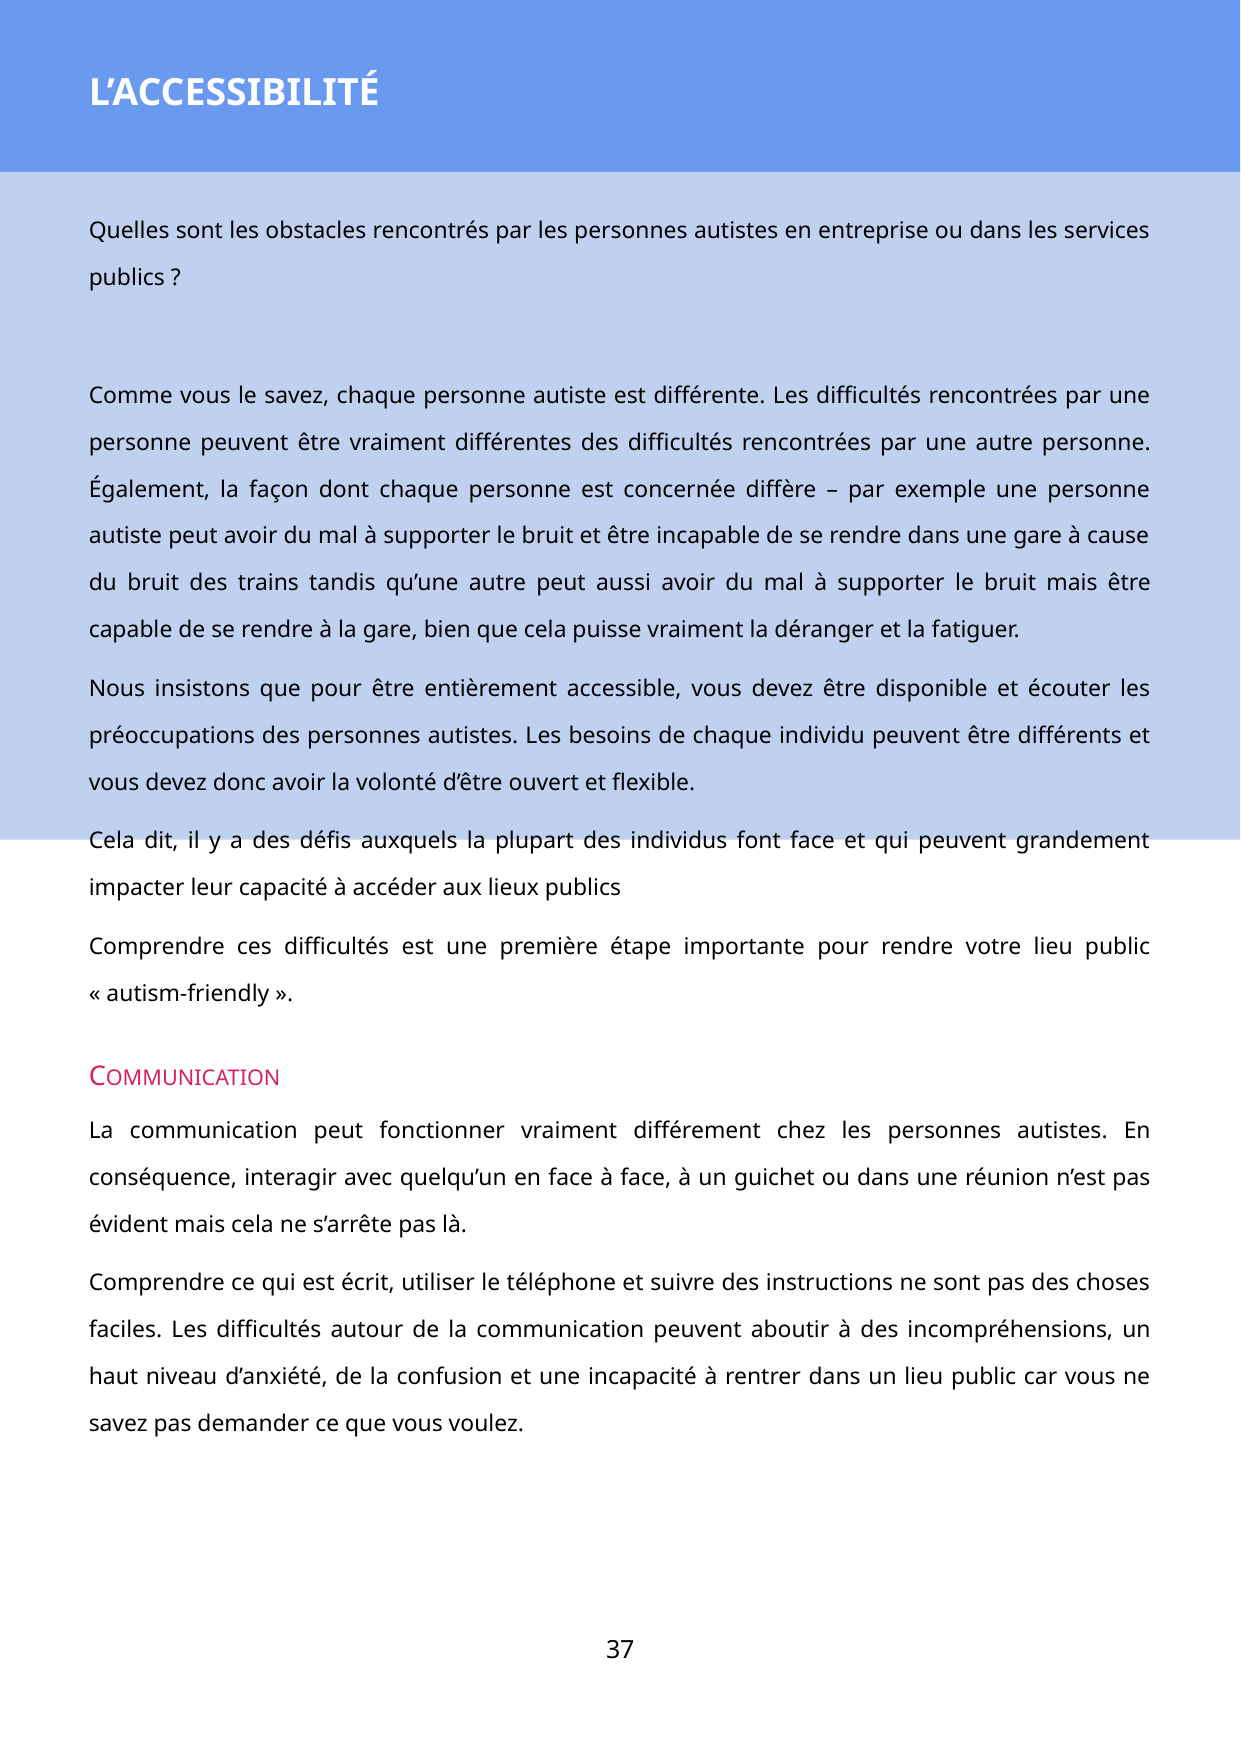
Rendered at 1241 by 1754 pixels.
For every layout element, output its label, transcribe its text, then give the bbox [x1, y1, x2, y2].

text Comprendre ce qui est écrit, utiliser le téléphone et suivre des instructions ne sont pas des choses faciles. Les difficultés autour de la communication peuvent aboutir à des incompréhensions, un haut niveau d’anxiété, de la confusion et une incapacité à rentrer dans un lieu public car vous ne savez pas demander ce que vous voulez. [88, 1266, 1152, 1438]
text La communication peut fonctionner vraiment différement chez les personnes autistes. En conséquence, interagir avec quelqu’un en face à face, à un guichet ou dans une réunion n’est pas évident mais cela ne s’arrête pas là. [88, 1114, 1152, 1239]
text Cela dit, il y a des défis auxquels la plupart des individus font face et qui peuvent grandement impacter leur capacité à accéder aux lieux publics [88, 840, 1152, 902]
text Comprendre ces difficultés est une première étape importante pour rendre votre lieu public « autism-friendly ». [88, 930, 1152, 1008]
subtitle Communication [88, 1056, 1152, 1093]
